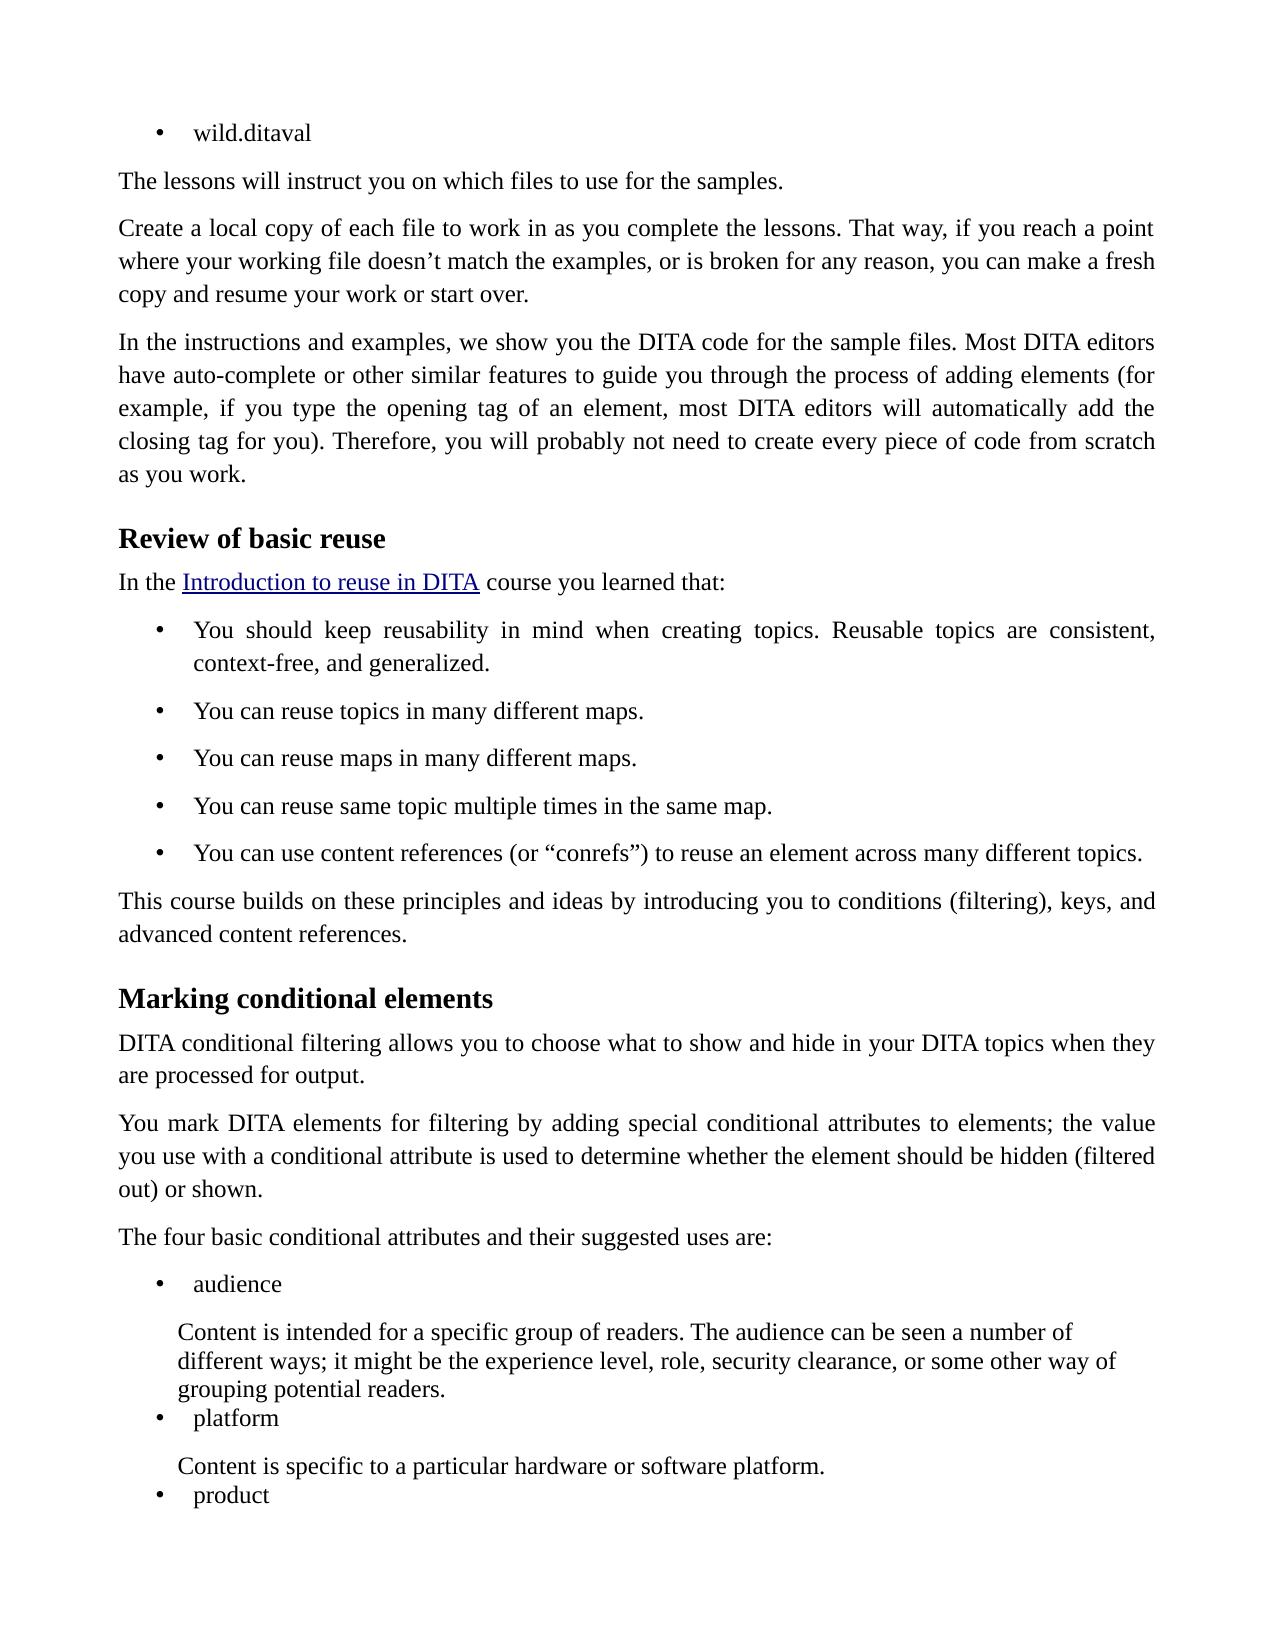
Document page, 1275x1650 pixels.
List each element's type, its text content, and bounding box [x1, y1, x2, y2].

list audience [156, 1269, 1157, 1298]
list You should keep reusability in mind when creating topics. Reusable topics are consistent, context-free, and generalized. [156, 615, 1157, 677]
subtitle Review of basic reuse [118, 521, 1157, 555]
subtitle Marking conditional elements [118, 981, 1157, 1015]
list You can reuse topics in many different maps. [156, 696, 1157, 724]
list You can use content references (or “conrefs”) to reuse an element across many different topics. [156, 838, 1157, 867]
text Create a local copy of each file to work in as you complete the lessons. That way, if you reach a point where your working file doesn’t match the examples, or is broken for any reason, you can make a fresh copy and resume your work or start over. [118, 213, 1157, 308]
text In the instructions and examples, we show you the DITA code for the sample files. Most DITA editors have auto-complete or other similar features to guide you through the process of adding elements (for example, if you type the opening tag of an element, most DITA editors will automatically add the closing tag for you). Therefore, you will probably not need to create every piece of code from scratch as you work. [118, 327, 1157, 488]
list You can reuse maps in many different maps. [156, 743, 1157, 772]
list Content is specific to a particular hardware or software platform. [177, 1451, 1157, 1480]
list platform [156, 1403, 1157, 1432]
text DITA conditional filtering allows you to choose what to show and hide in your DITA topics when they are processed for output. [118, 1028, 1157, 1089]
text This course builds on these principles and ideas by introducing you to conditions (filtering), keys, and advanced content references. [118, 886, 1157, 948]
list product [156, 1480, 1157, 1508]
text In the Introduction to reuse in DITA course you learned that: [118, 567, 1157, 596]
text The lessons will instruct you on which files to use for the samples. [118, 166, 1157, 194]
text The four basic conditional attributes and their suggested uses are: [118, 1222, 1157, 1251]
text You mark DITA elements for filtering by adding special conditional attributes to elements; the value you use with a conditional attribute is used to determine whether the element should be hidden (filtered out) or shown. [118, 1108, 1157, 1203]
list You can reuse same topic multiple times in the same map. [156, 791, 1157, 820]
list Content is intended for a specific group of readers. The audience can be seen a number of different ways; it might be the experience level, role, security clearance, or some other way of grouping potential readers. [177, 1317, 1157, 1403]
list wild.ditaval [156, 118, 1157, 147]
